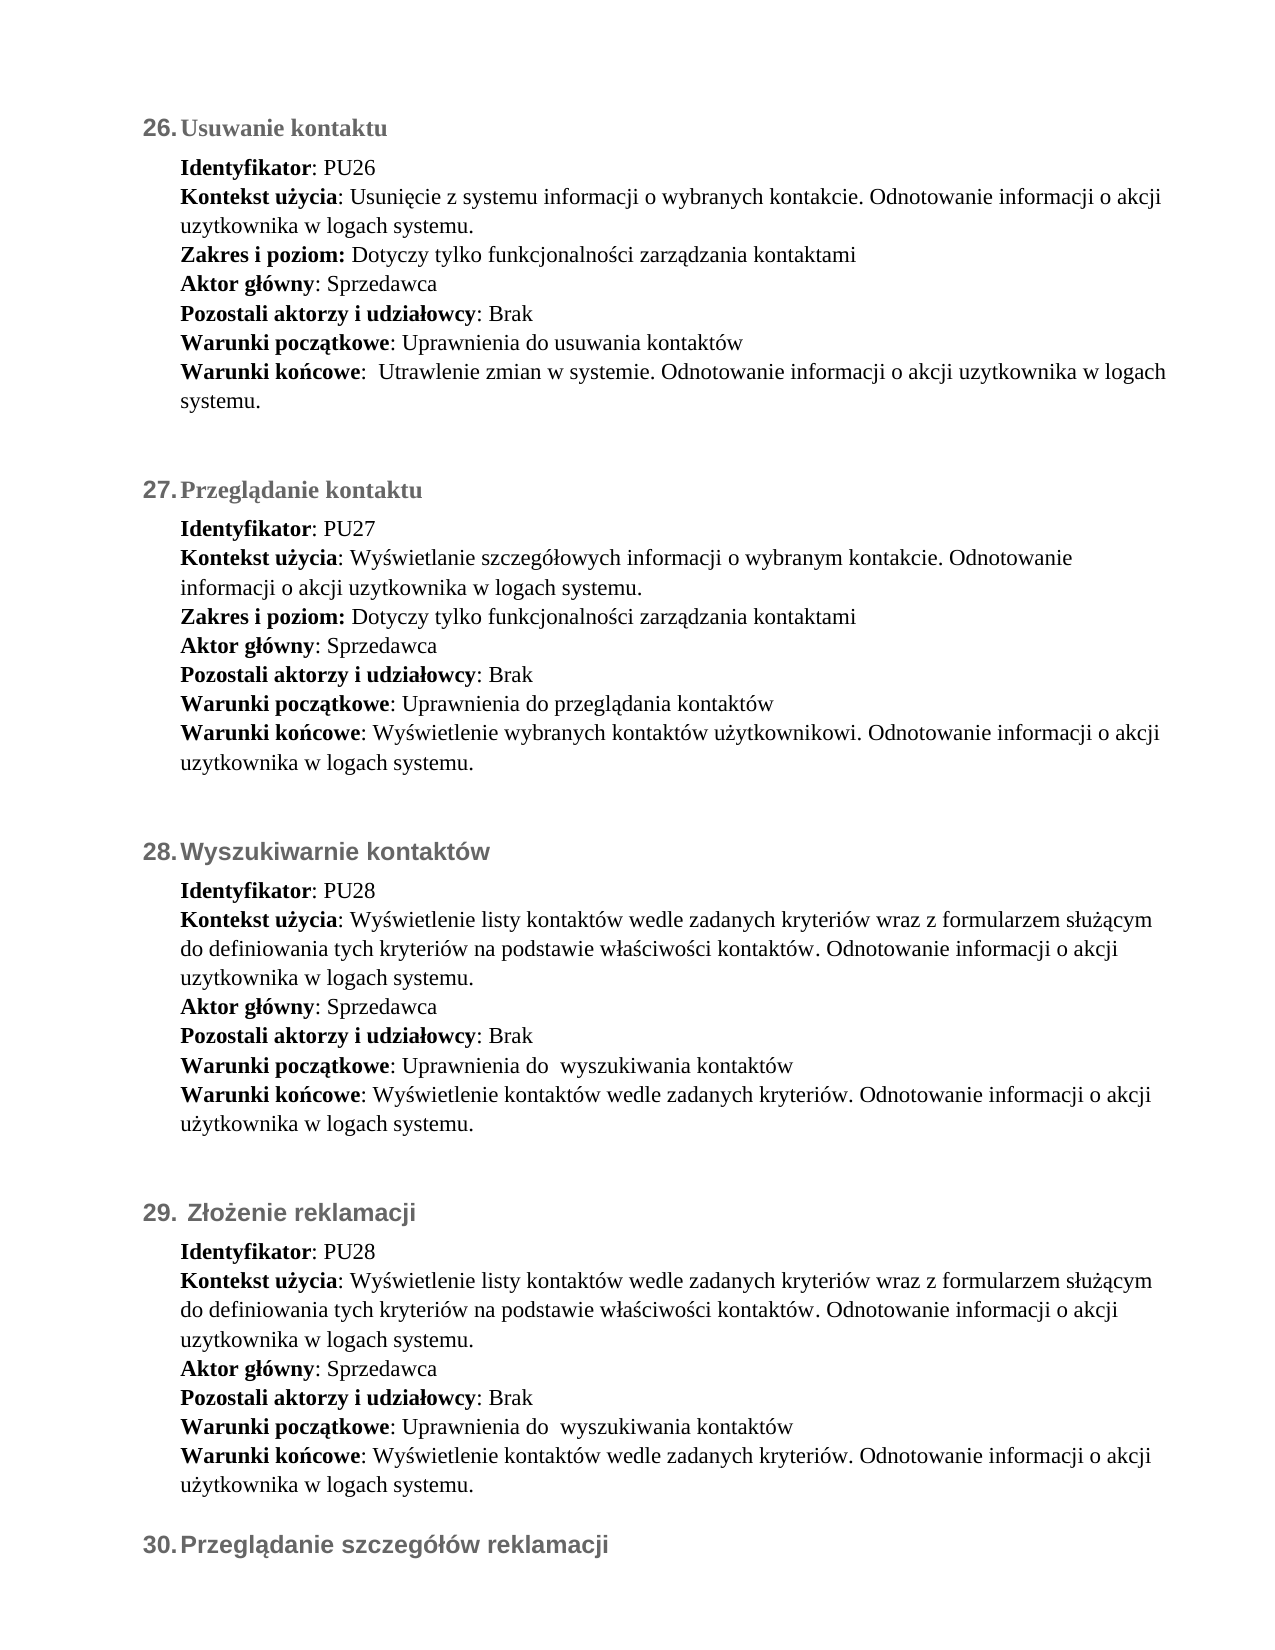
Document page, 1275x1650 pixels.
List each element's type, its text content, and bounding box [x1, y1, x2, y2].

text Zakres i poziom: Dotyczy tylko funkcjonalności zarządzania kontaktami [180, 242, 1170, 268]
subtitle Złożenie reklamacji [143, 1199, 1170, 1227]
subtitle Przeglądanie szczegółów reklamacji [143, 1531, 1170, 1559]
text Aktor główny: Sprzedawca [180, 633, 1170, 658]
text Warunki końcowe: Wyświetlenie kontaktów wedle zadanych kryteriów. Odnotowanie informacji o akcji użytkownika w logach systemu. [180, 1443, 1170, 1498]
text Kontekst użycia: Wyświetlenie listy kontaktów wedle zadanych kryteriów wraz z formularzem służącym do definiowania tych kryteriów na podstawie właściwości kontaktów. Odnotowanie informacji o akcji uzytkownika w logach systemu. [180, 1268, 1170, 1352]
text Warunki początkowe: Uprawnienia do usuwania kontaktów [180, 330, 1170, 355]
text Aktor główny: Sprzedawca [180, 994, 1170, 1020]
text Pozostali aktorzy i udziałowcy: Brak [180, 1023, 1170, 1049]
text Kontekst użycia: Wyświetlenie listy kontaktów wedle zadanych kryteriów wraz z formularzem służącym do definiowania tych kryteriów na podstawie właściwości kontaktów. Odnotowanie informacji o akcji uzytkownika w logach systemu. [180, 907, 1170, 991]
text Identyfikator: PU26 [180, 155, 1170, 180]
text Identyfikator: PU28 [180, 1239, 1170, 1264]
subtitle Przeglądanie kontaktu [143, 476, 1170, 504]
subtitle Usuwanie kontaktu [143, 114, 1170, 142]
text Warunki końcowe: Wyświetlenie wybranych kontaktów użytkownikowi. Odnotowanie informacji o akcji uzytkownika w logach systemu. [180, 720, 1170, 775]
text Pozostali aktorzy i udziałowcy: Brak [180, 662, 1170, 687]
text Aktor główny: Sprzedawca [180, 271, 1170, 297]
text Pozostali aktorzy i udziałowcy: Brak [180, 301, 1170, 326]
text Zakres i poziom: Dotyczy tylko funkcjonalności zarządzania kontaktami [180, 604, 1170, 629]
text Aktor główny: Sprzedawca [180, 1356, 1170, 1381]
text Pozostali aktorzy i udziałowcy: Brak [180, 1385, 1170, 1410]
text Warunki końcowe: Wyświetlenie kontaktów wedle zadanych kryteriów. Odnotowanie informacji o akcji użytkownika w logach systemu. [180, 1082, 1170, 1136]
text Warunki początkowe: Uprawnienia do przeglądania kontaktów [180, 691, 1170, 717]
text Warunki końcowe: Utrawlenie zmian w systemie. Odnotowanie informacji o akcji uzytkownika w logach systemu. [180, 359, 1170, 413]
text Kontekst użycia: Usunięcie z systemu informacji o wybranych kontakcie. Odnotowanie informacji o akcji uzytkownika w logach systemu. [180, 184, 1170, 238]
text Warunki początkowe: Uprawnienia do wyszukiwania kontaktów [180, 1414, 1170, 1439]
text Identyfikator: PU28 [180, 878, 1170, 903]
text Warunki początkowe: Uprawnienia do wyszukiwania kontaktów [180, 1053, 1170, 1078]
text Kontekst użycia: Wyświetlanie szczegółowych informacji o wybranym kontakcie. Odnotowanie informacji o akcji uzytkownika w logach systemu. [180, 545, 1170, 600]
subtitle Wyszukiwarnie kontaktów [143, 837, 1170, 865]
text Identyfikator: PU27 [180, 516, 1170, 542]
